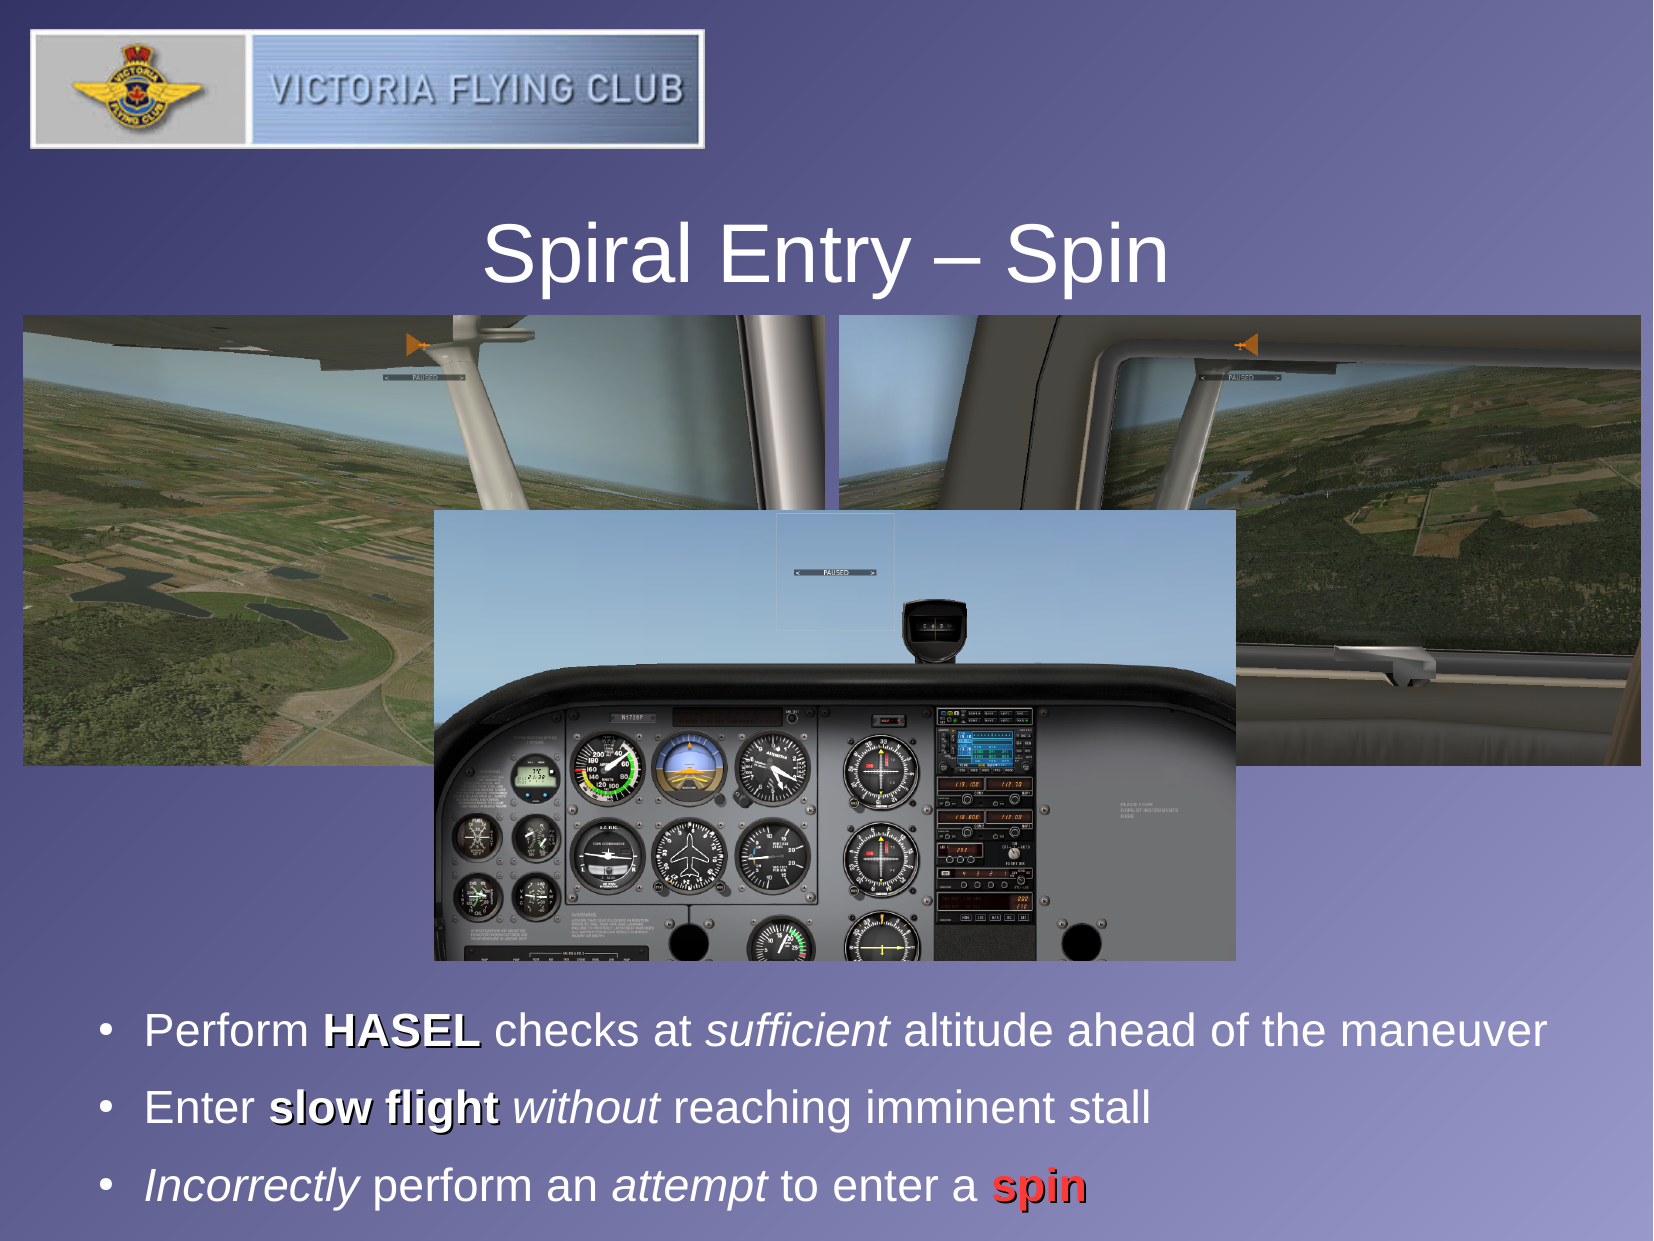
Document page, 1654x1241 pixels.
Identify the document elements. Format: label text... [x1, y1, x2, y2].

picture [23, 315, 1641, 961]
title Spiral Entry – Spin [82, 150, 1571, 358]
picture [30, 29, 705, 149]
list Perform HASEL checks at sufficient altitude ahead of the maneuver Enter slow flight without reaching imminent stall Incorrectly perform an attempt to enter a spin [82, 1003, 1571, 1214]
